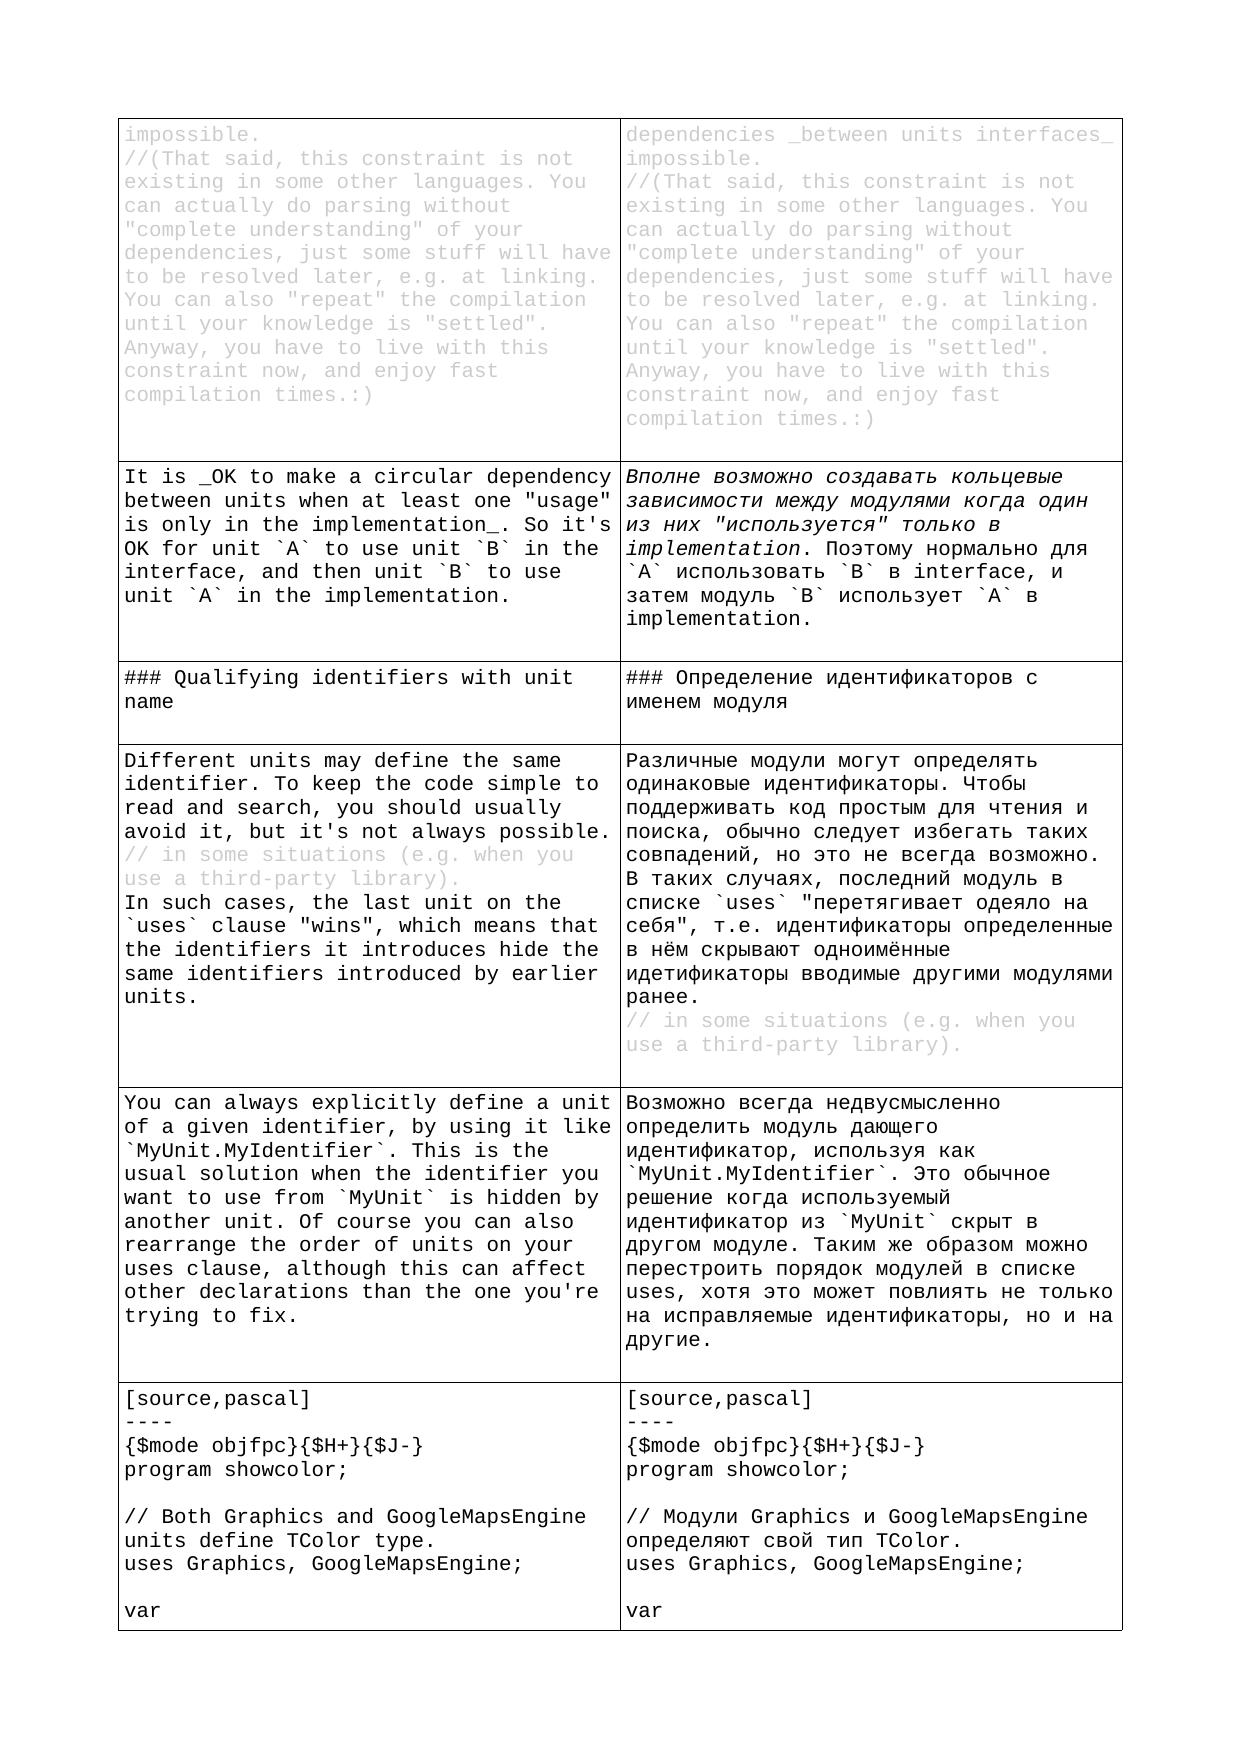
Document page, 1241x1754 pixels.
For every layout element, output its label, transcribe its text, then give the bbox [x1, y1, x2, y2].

table_cell impossible. //(That said, this constraint is not existing in some other languages. You can actually do parsing without "complete understanding" of your dependencies, just some stuff will have to be resolved later, e.g. at linking. You can also "repeat" the compilation until your knowledge is "settled". Anyway, you have to live with this constraint now, and enjoy fast compilation times.:) [119, 119, 620, 461]
table_cell [source,pascal] ---- {$mode objfpc}{$H+}{$J-} program showcolor; // Модули Graphics и GoogleMapsEngine определяют свой тип TColor. uses Graphics, GoogleMapsEngine; var [621, 1383, 1122, 1630]
table_cell Различные модули могут определять одинаковые идентификаторы. Чтобы поддерживать код простым для чтения и поиска, обычно следует избегать таких совпадений, но это не всегда возможно. В таких случаях, последний модуль в списке `uses` "перетягивает одеяло на себя", т.е. идентификаторы определенные в нём скрывают одноимённые идетификаторы вводимые другими модулями ранее. // in some situations (e.g. when you use a third-party library). [621, 745, 1122, 1087]
table_cell ### Определение идентификаторов с именем модуля [621, 662, 1122, 744]
table_cell You can always explicitly define a unit of a given identifier, by using it like `MyUnit.MyIdentifier`. This is the usual solution when the identifier you want to use from `MyUnit` is hidden by another unit. Of course you can also rearrange the order of units on your uses clause, although this can affect other declarations than the one you're trying to fix. [119, 1088, 620, 1382]
table_cell Возможно всегда недвусмысленно определить модуль дающего идентификатор, используя как `MyUnit.MyIdentifier`. Это обычное решение когда используемый идентификатор из `MyUnit` скрыт в другом модуле. Таким же образом можно перестроить порядок модулей в списке uses, хотя это может повлиять не только на исправляемые идентификаторы, но и на другие. [621, 1088, 1122, 1382]
table_cell Different units may define the same identifier. To keep the code simple to read and search, you should usually avoid it, but it's not always possible. // in some situations (e.g. when you use a third-party library). In such cases, the last unit on the `uses` clause "wins", which means that the identifiers it introduces hide the same identifiers introduced by earlier units. [119, 745, 620, 1087]
table_cell It is _OK to make a circular dependency between units when at least one "usage" is only in the implementation_. So it's OK for unit `A` to use unit `B` in the interface, and then unit `B` to use unit `A` in the implementation. [119, 462, 620, 661]
table_cell ### Qualifying identifiers with unit name [119, 662, 620, 744]
table_cell [source,pascal] ---- {$mode objfpc}{$H+}{$J-} program showcolor; // Both Graphics and GoogleMapsEngine units define TColor type. uses Graphics, GoogleMapsEngine; var [119, 1383, 620, 1630]
table_cell Вполне возможно создавать кольцевые зависимости между модулями когда один из них "используется" только в implementation. Поэтому нормально для `A` использовать `B` в interface, и затем модуль `B` использует `A` в implementation. [621, 462, 1122, 661]
table_cell dependencies _between units interfaces_ impossible. //(That said, this constraint is not existing in some other languages. You can actually do parsing without "complete understanding" of your dependencies, just some stuff will have to be resolved later, e.g. at linking. You can also "repeat" the compilation until your knowledge is "settled". Anyway, you have to live with this constraint now, and enjoy fast compilation times.:) [621, 119, 1122, 461]
